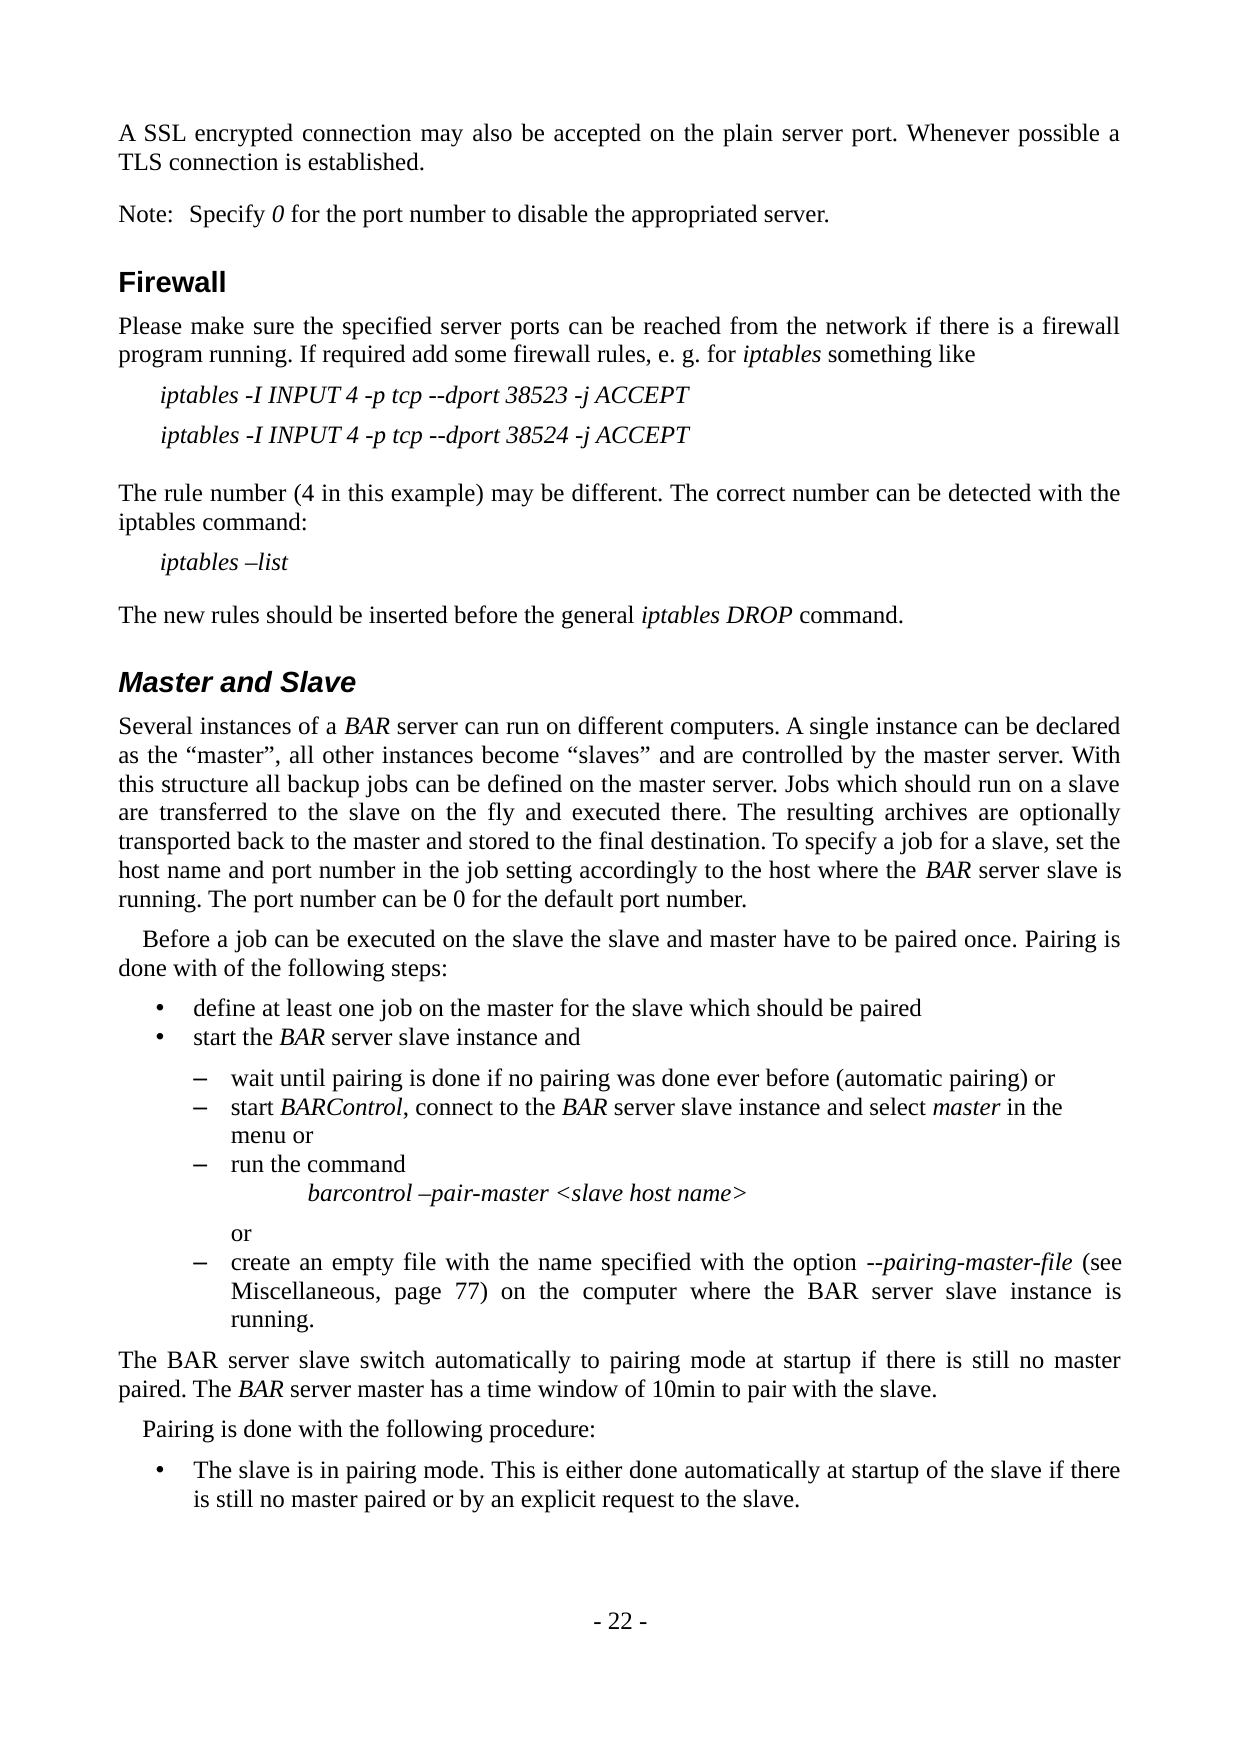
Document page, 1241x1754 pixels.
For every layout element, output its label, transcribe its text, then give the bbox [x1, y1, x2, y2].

text Before a job can be executed on the slave the slave and master have to be paired once. Pairing is done with of the following steps: [118, 924, 1122, 982]
text A SSL encrypted connection may also be accepted on the plain server port. Whenever possible a TLS connection is established. [118, 118, 1122, 176]
text The rule number (4 in this example) may be different. The correct number can be detected with the iptables command: [118, 478, 1122, 536]
subtitle Master and Slave [118, 665, 1122, 699]
list or [231, 1218, 1122, 1247]
text barcontrol –pair-master <slave host name> [159, 1178, 1122, 1207]
subtitle Firewall [118, 265, 1122, 298]
list run the command [193, 1149, 1122, 1178]
list create an empty file with the name specified with the option --pairing-master-file (see Miscellaneous, page 77) on the computer where the BAR server slave instance is running. [193, 1247, 1122, 1333]
list wait until pairing is done if no pairing was done ever before (automatic pairing) or [193, 1063, 1122, 1092]
text Several instances of a BAR server can run on different computers. A single instance can be declared as the “master”, all other instances become “slaves” and are controlled by the master server. With this structure all backup jobs can be defined on the master server. Jobs which should run on a slave are transferred to the slave on the fly and executed there. The resulting archives are optionally transported back to the master and stored to the final destination. To specify a job for a slave, set the host name and port number in the job setting accordingly to the host where the BAR server slave is running. The port number can be 0 for the default port number. [118, 711, 1122, 912]
list define at least one job on the master for the slave which should be paired [156, 993, 1122, 1022]
text Pairing is done with the following procedure: [118, 1414, 1122, 1443]
text Please make sure the specified server ports can be reached from the network if there is a firewall program running. If required add some firewall rules, e. g. for iptables something like [118, 311, 1122, 368]
text The BAR server slave switch automatically to pairing mode at startup if there is still no master paired. The BAR server master has a time window of 10min to pair with the slave. [118, 1345, 1122, 1403]
text iptables -I INPUT 4 -p tcp --dport 38524 -j ACCEPT [160, 421, 1122, 449]
text iptables –list [159, 547, 1122, 576]
text Note: Specify 0 for the port number to disable the appropriated server. [118, 199, 1122, 228]
list start BARControl, connect to the BAR server slave instance and select master in the menu or [193, 1092, 1122, 1149]
text The new rules should be inserted before the general iptables DROP command. [118, 600, 1122, 628]
list The slave is in pairing mode. This is either done automatically at startup of the slave if there is still no master paired or by an explicit request to the slave. [156, 1455, 1122, 1512]
list start the BAR server slave instance and [156, 1022, 1122, 1051]
text iptables -I INPUT 4 -p tcp --dport 38523 -j ACCEPT [159, 380, 1122, 409]
